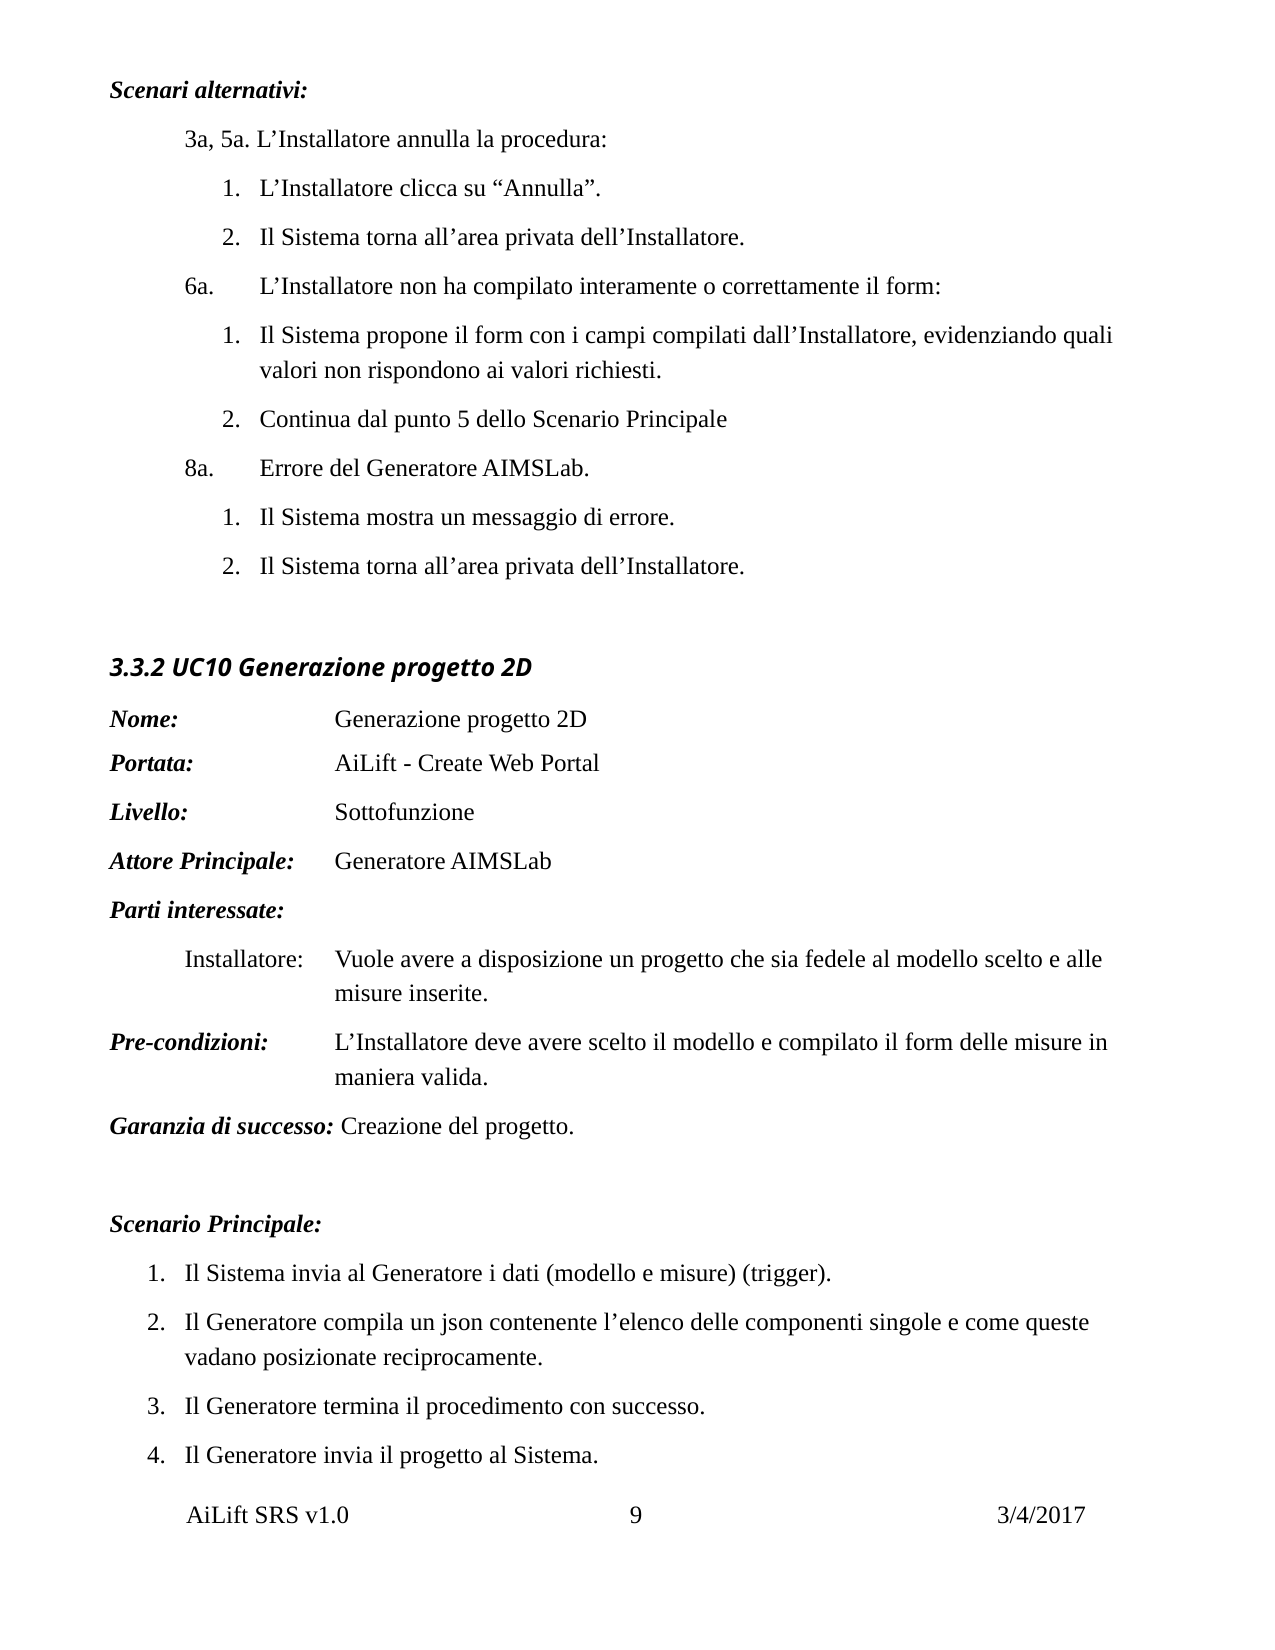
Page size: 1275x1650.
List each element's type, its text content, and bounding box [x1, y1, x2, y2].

list L’Installatore clicca su “Annulla”. [222, 173, 1162, 202]
list Il Generatore compila un json contenente l’elenco delle componenti singole e come queste vadano posizionate reciprocamente. [147, 1307, 1162, 1371]
list Il Generatore termina il procedimento con successo. [147, 1391, 1162, 1419]
text Parti interessate: [109, 895, 1162, 924]
text Garanzia di successo: Creazione del progetto. [109, 1111, 1162, 1140]
text 8a. Errore del Generatore AIMSLab. [109, 453, 1162, 482]
text Attore Principale: Generatore AIMSLab [109, 846, 1162, 874]
list Il Sistema torna all’area privata dell’Installatore. [222, 551, 1162, 580]
text Scenari alternativi: [109, 75, 1162, 104]
text 3.3.2 UC10 Generazione progetto 2D [109, 649, 1162, 683]
text Livello: Sottofunzione [109, 797, 1162, 826]
list Il Sistema invia al Generatore i dati (modello e misure) (trigger). [147, 1258, 1162, 1287]
list Continua dal punto 5 dello Scenario Principale [222, 404, 1162, 433]
list Il Generatore invia il progetto al Sistema. [147, 1440, 1162, 1469]
text Installatore: Vuole avere a disposizione un progetto che sia fedele al modello scelto e alle misure inserite. [109, 944, 1162, 1007]
list 3a, 5a. L’Installatore annulla la procedura: [147, 124, 1162, 153]
text Nome: Generazione progetto 2D [109, 704, 1162, 733]
text Scenario Principale: [109, 1209, 1162, 1238]
text Portata: AiLift - Create Web Portal [109, 748, 1162, 776]
list Il Sistema mostra un messaggio di errore. [222, 502, 1162, 531]
list Il Sistema torna all’area privata dell’Installatore. [222, 222, 1162, 251]
list Il Sistema propone il form con i campi compilati dall’Installatore, evidenziando quali valori non rispondono ai valori richiesti. [222, 320, 1162, 383]
text 6a. L’Installatore non ha compilato interamente o correttamente il form: [109, 271, 1162, 300]
text Pre-condizioni: L’Installatore deve avere scelto il modello e compilato il form delle misure in maniera valida. [109, 1027, 1162, 1091]
